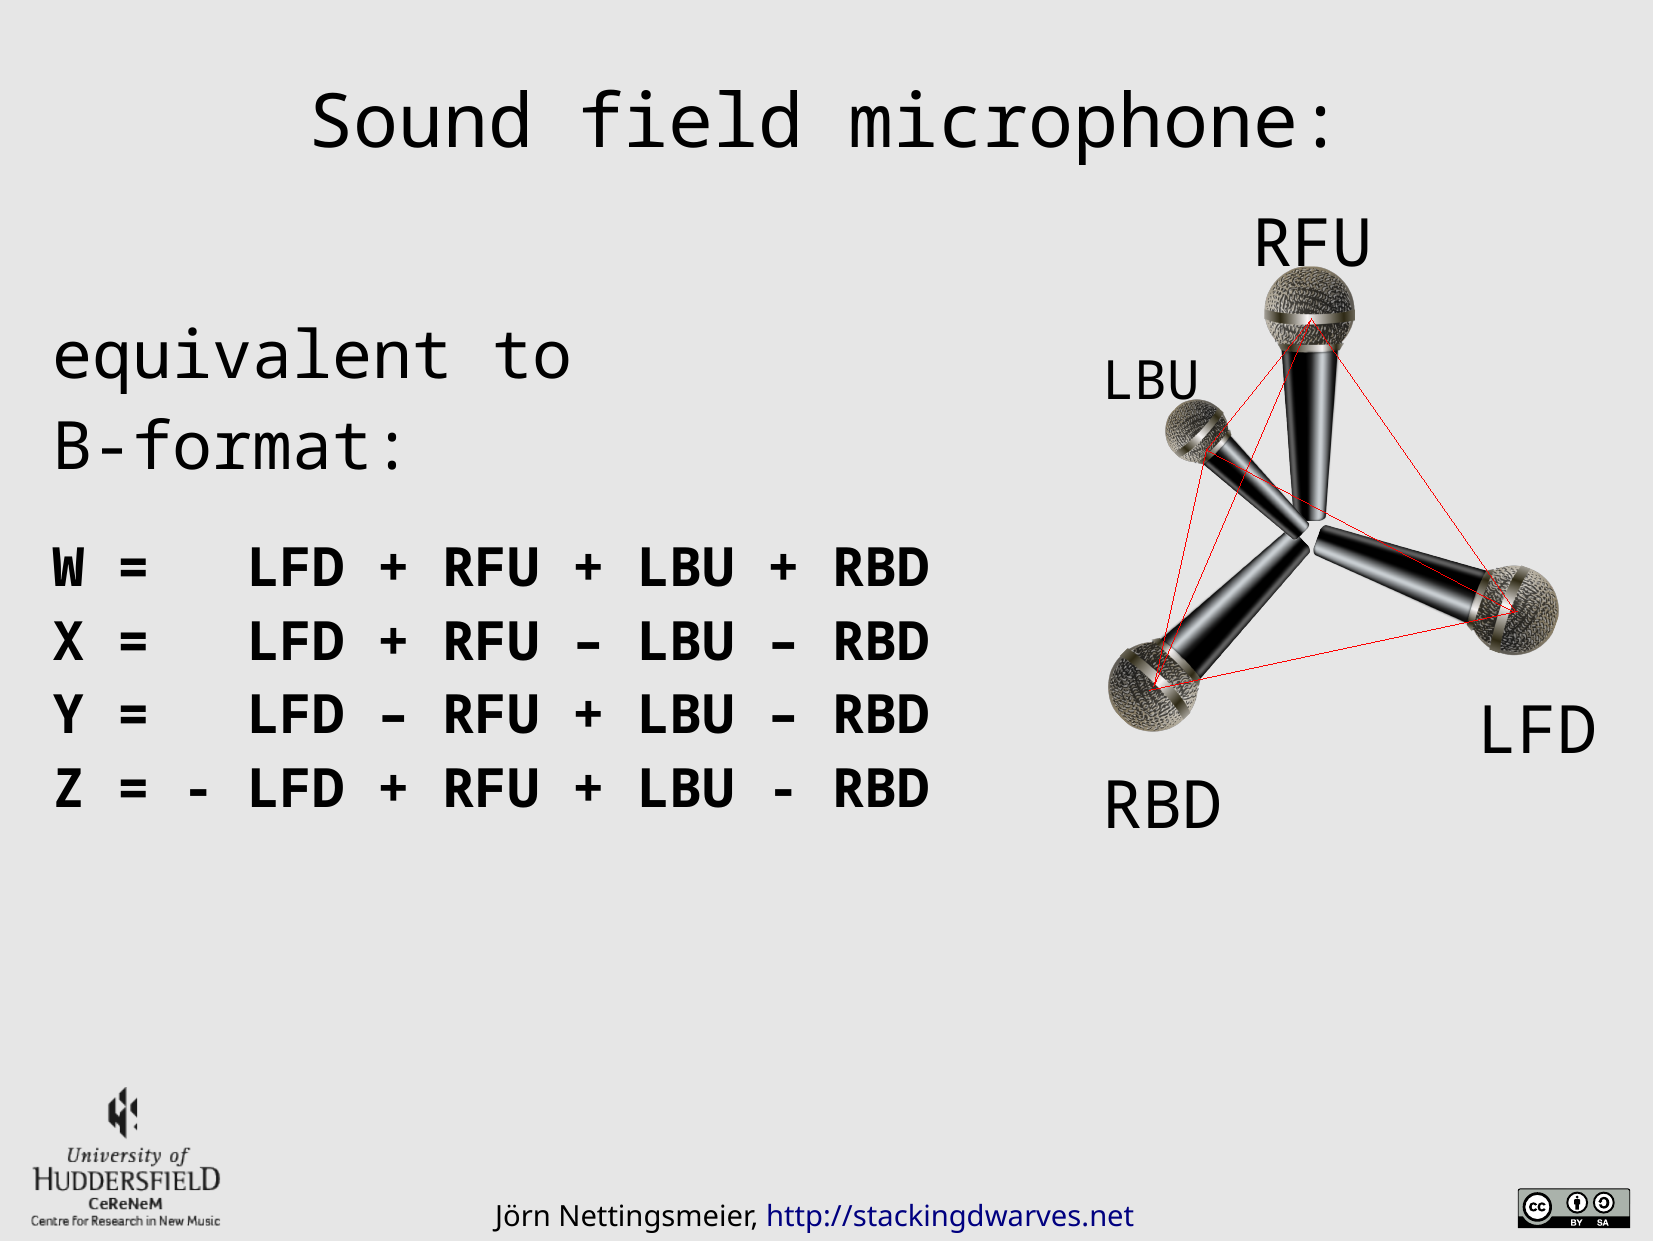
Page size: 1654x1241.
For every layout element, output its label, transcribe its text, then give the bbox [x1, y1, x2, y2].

text_box RFU [1237, 187, 1388, 281]
picture [31, 1087, 222, 1229]
title Sound field microphone: [82, 49, 1571, 188]
text_box LBU [1087, 334, 1238, 413]
text_box LFD [1462, 675, 1613, 768]
text_box W = LFD + RFU + LBU + RBD X = LFD + RFU – LBU – RBD Y = LFD – RFU + LBU – RBD Z = - LFD + RFU + LBU - RBD [37, 520, 1088, 788]
picture [1089, 281, 1571, 750]
text_box equivalent to B-format: [37, 300, 676, 520]
text_box RBD [1087, 750, 1238, 843]
